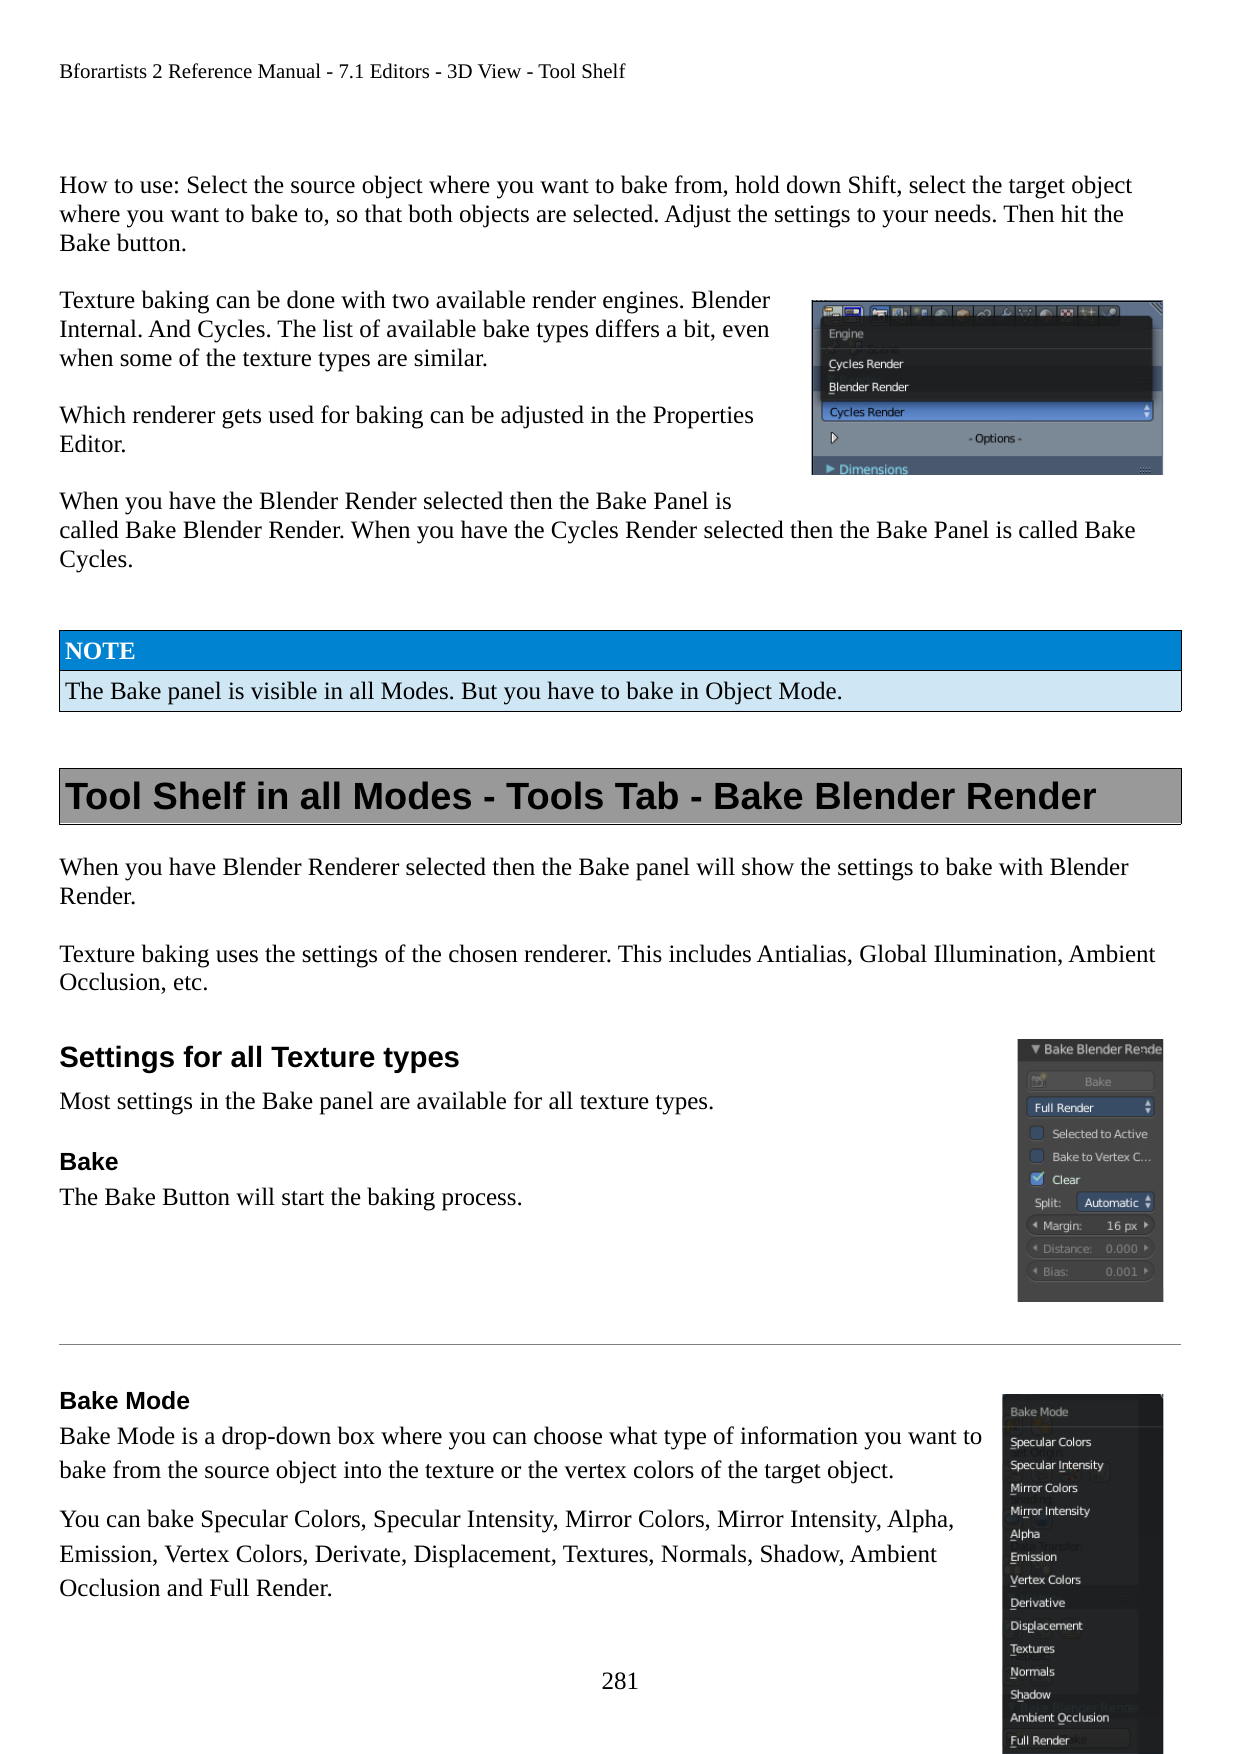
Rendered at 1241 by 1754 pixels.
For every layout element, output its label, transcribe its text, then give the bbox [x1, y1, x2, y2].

text You can bake Specular Colors, Specular Intensity, Mirror Colors, Mirror Intensity, Alpha, Emission, Vertex Colors, Derivate, Displacement, Textures, Normals, Shadow, Ambient Occlusion and Full Render. [59, 1504, 1002, 1602]
picture [1017, 1039, 1164, 1302]
text Bake Mode is a drop-down box where you can choose what type of information you want to bake from the source object into the texture or the vertex colors of the target object. [59, 1421, 1002, 1484]
table_header Tool Shelf in all Modes - Tools Tab - Bake Blender Render [60, 769, 1181, 823]
subtitle [1164, 1147, 1181, 1176]
text Texture baking can be done with two available render engines. Blender Internal. And Cycles. The list of available bake types differs a bit, even when some of the texture types are similar. [59, 285, 1181, 371]
subtitle Settings for all Texture types [59, 1039, 1017, 1073]
text Most settings in the Bake panel are available for all texture types. [59, 1086, 1017, 1114]
text Texture baking uses the settings of the chosen renderer. This includes Antialias, Global Illumination, Ambient Occlusion, etc. [59, 939, 1181, 996]
subtitle Bake Mode [59, 1386, 1181, 1414]
picture [811, 300, 1164, 475]
text Which renderer gets used for baking can be adjusted in the Properties Editor. [59, 400, 811, 458]
text The Bake Button will start the baking process. [59, 1182, 1017, 1211]
table_header NOTE [60, 631, 1181, 670]
text When you have Blender Renderer selected then the Bake panel will show the settings to bake with Blender Render. [59, 852, 1181, 910]
picture [1002, 1394, 1164, 1754]
subtitle Bake [59, 1147, 1017, 1176]
text How to use: Select the source object where you want to bake from, hold down Shift, select the target object where you want to bake to, so that both objects are selected. Adjust the settings to your needs. Then hit the Bake button. [59, 170, 1181, 256]
text When you have the Blender Render selected then the Bake Panel is called Bake Blender Render. When you have the Cycles Render selected then the Bake Panel is called Bake Cycles. [59, 486, 1181, 573]
table_cell The Bake panel is visible in all Modes. But you have to bake in Object Mode. [60, 671, 1181, 711]
